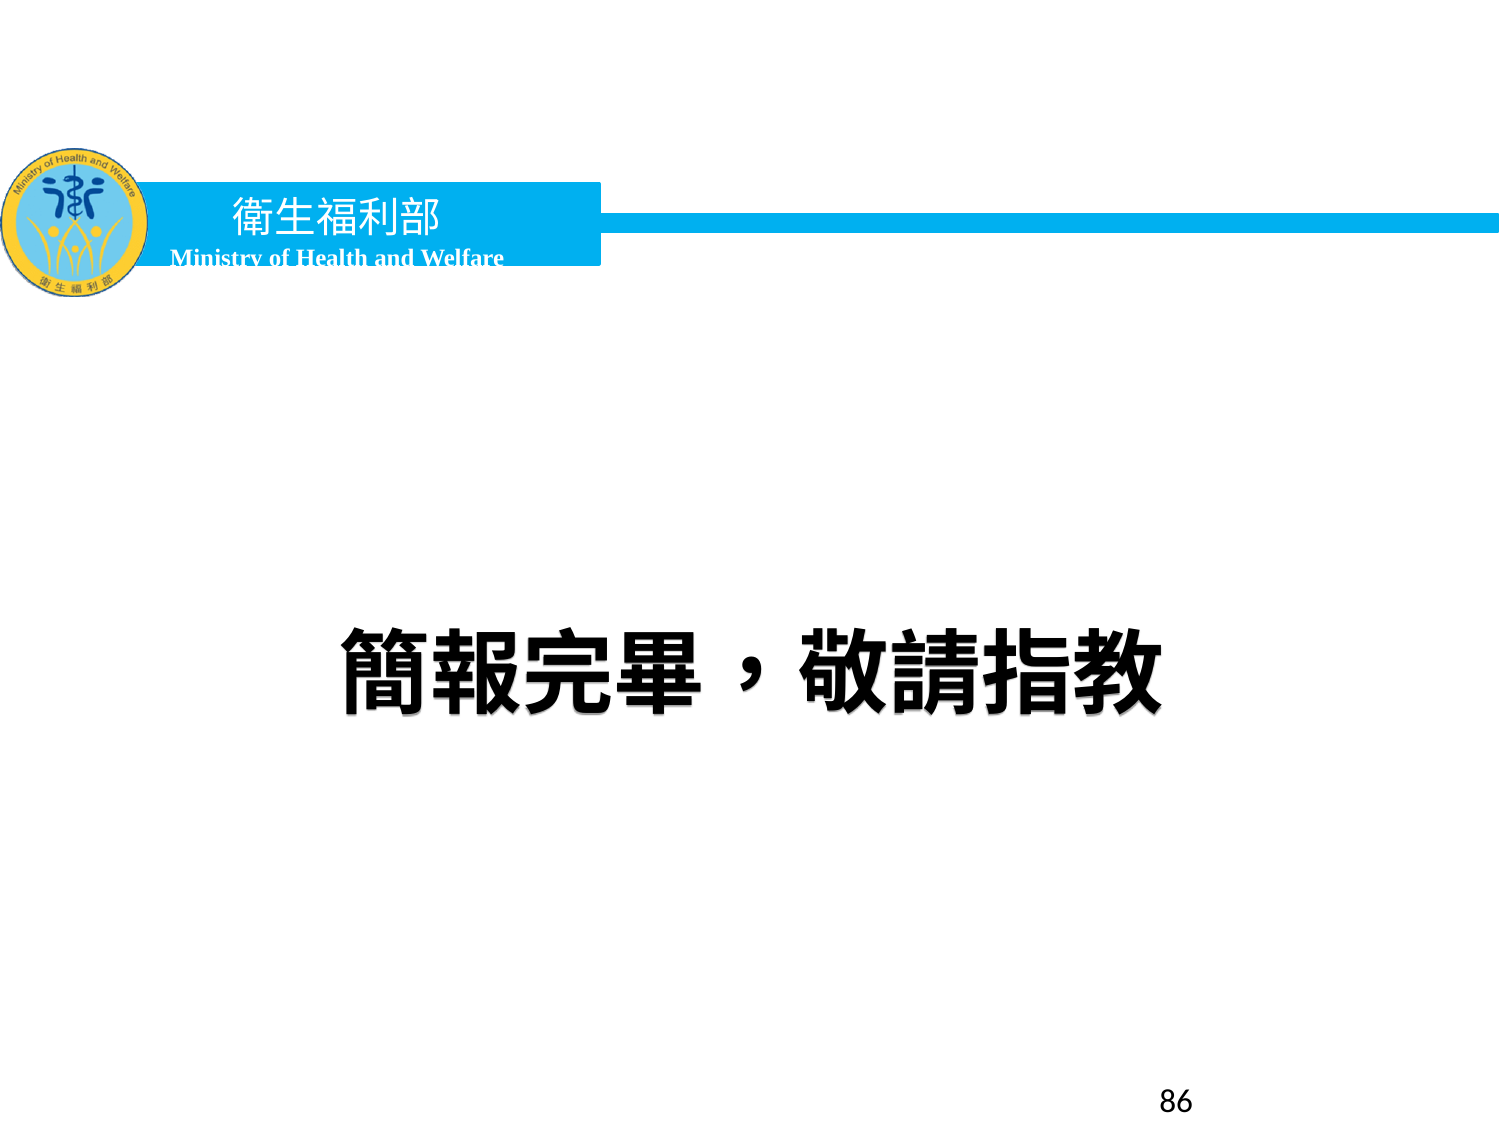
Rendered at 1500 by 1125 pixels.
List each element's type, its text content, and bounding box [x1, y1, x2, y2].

text_box 86 [1144, 1069, 1495, 1125]
title 簡報完畢，敬請指教 [76, 575, 1427, 764]
